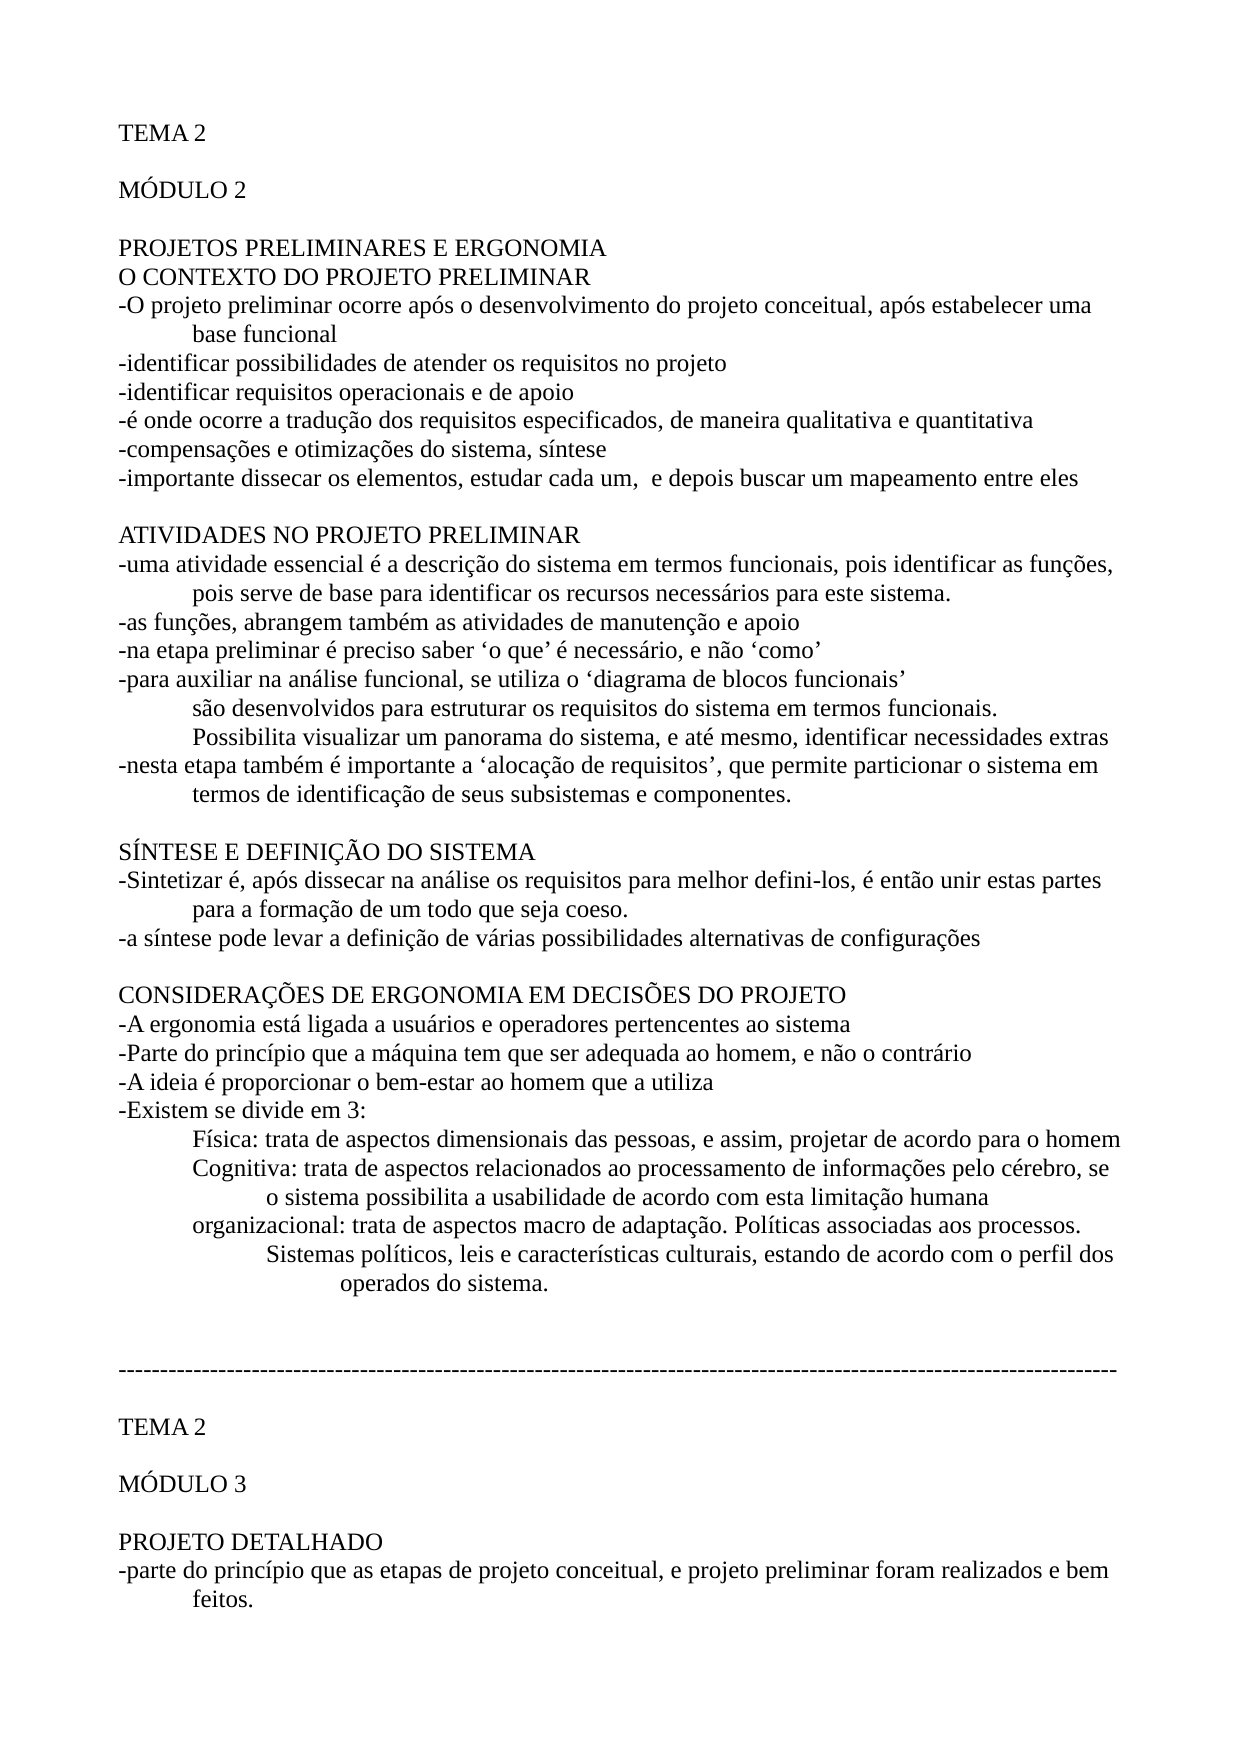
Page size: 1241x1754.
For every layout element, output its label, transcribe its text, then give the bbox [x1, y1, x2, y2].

text -nesta etapa também é importante a ‘alocação de requisitos’, que permite particionar o sistema em termos de identificação de seus subsistemas e componentes. [118, 751, 1122, 808]
text -Sintetizar é, após dissecar na análise os requisitos para melhor defini-los, é então unir estas partes para a formação de um todo que seja coeso. [118, 866, 1122, 923]
text TEMA 2 [118, 1412, 1122, 1441]
text ATIVIDADES NO PROJETO PRELIMINAR [118, 521, 1122, 549]
text PROJETO DETALHADO [118, 1527, 1122, 1556]
text -A ergonomia está ligada a usuários e operadores pertencentes ao sistema [118, 1009, 1122, 1038]
text organizacional: trata de aspectos macro de adaptação. Políticas associadas aos processos. Sistemas políticos, leis e características culturais, estando de acordo com o perfil dos operados do sistema. [118, 1211, 1122, 1297]
text -Parte do princípio que a máquina tem que ser adequada ao homem, e não o contrário [118, 1038, 1122, 1067]
text -as funções, abrangem também as atividades de manutenção e apoio [118, 607, 1122, 636]
text TEMA 2 [118, 118, 1122, 147]
text Possibilita visualizar um panorama do sistema, e até mesmo, identificar necessidades extras [118, 722, 1122, 751]
text -identificar possibilidades de atender os requisitos no projeto [118, 348, 1122, 377]
text O CONTEXTO DO PROJETO PRELIMINAR [118, 262, 1122, 291]
text -a síntese pode levar a definição de várias possibilidades alternativas de configurações [118, 923, 1122, 952]
text CONSIDERAÇÕES DE ERGONOMIA EM DECISÕES DO PROJETO [118, 981, 1122, 1009]
text -O projeto preliminar ocorre após o desenvolvimento do projeto conceitual, após estabelecer uma base funcional [118, 291, 1122, 348]
text -para auxiliar na análise funcional, se utiliza o ‘diagrama de blocos funcionais’ [118, 664, 1122, 693]
text Física: trata de aspectos dimensionais das pessoas, e assim, projetar de acordo para o homem [118, 1124, 1122, 1153]
text MÓDULO 2 [118, 176, 1122, 204]
text -uma atividade essencial é a descrição do sistema em termos funcionais, pois identificar as funções, pois serve de base para identificar os recursos necessários para este sistema. [118, 549, 1122, 607]
text -A ideia é proporcionar o bem-estar ao homem que a utiliza [118, 1067, 1122, 1096]
text -é onde ocorre a tradução dos requisitos especificados, de maneira qualitativa e quantitativa [118, 406, 1122, 434]
text ------------------------------------------------------------------------------------------------------------------------ [118, 1354, 1122, 1383]
text -na etapa preliminar é preciso saber ‘o que’ é necessário, e não ‘como’ [118, 636, 1122, 664]
text MÓDULO 3 [118, 1469, 1122, 1498]
text -parte do princípio que as etapas de projeto conceitual, e projeto preliminar foram realizados e bem feitos. [118, 1556, 1122, 1613]
text -compensações e otimizações do sistema, síntese [118, 434, 1122, 463]
text PROJETOS PRELIMINARES E ERGONOMIA [118, 233, 1122, 262]
text -identificar requisitos operacionais e de apoio [118, 377, 1122, 406]
text SÍNTESE E DEFINIÇÃO DO SISTEMA [118, 837, 1122, 866]
text são desenvolvidos para estruturar os requisitos do sistema em termos funcionais. [118, 693, 1122, 722]
text -Existem se divide em 3: [118, 1096, 1122, 1124]
text Cognitiva: trata de aspectos relacionados ao processamento de informações pelo cérebro, se o sistema possibilita a usabilidade de acordo com esta limitação humana [118, 1153, 1122, 1211]
text -importante dissecar os elementos, estudar cada um, e depois buscar um mapeamento entre eles [118, 463, 1122, 492]
